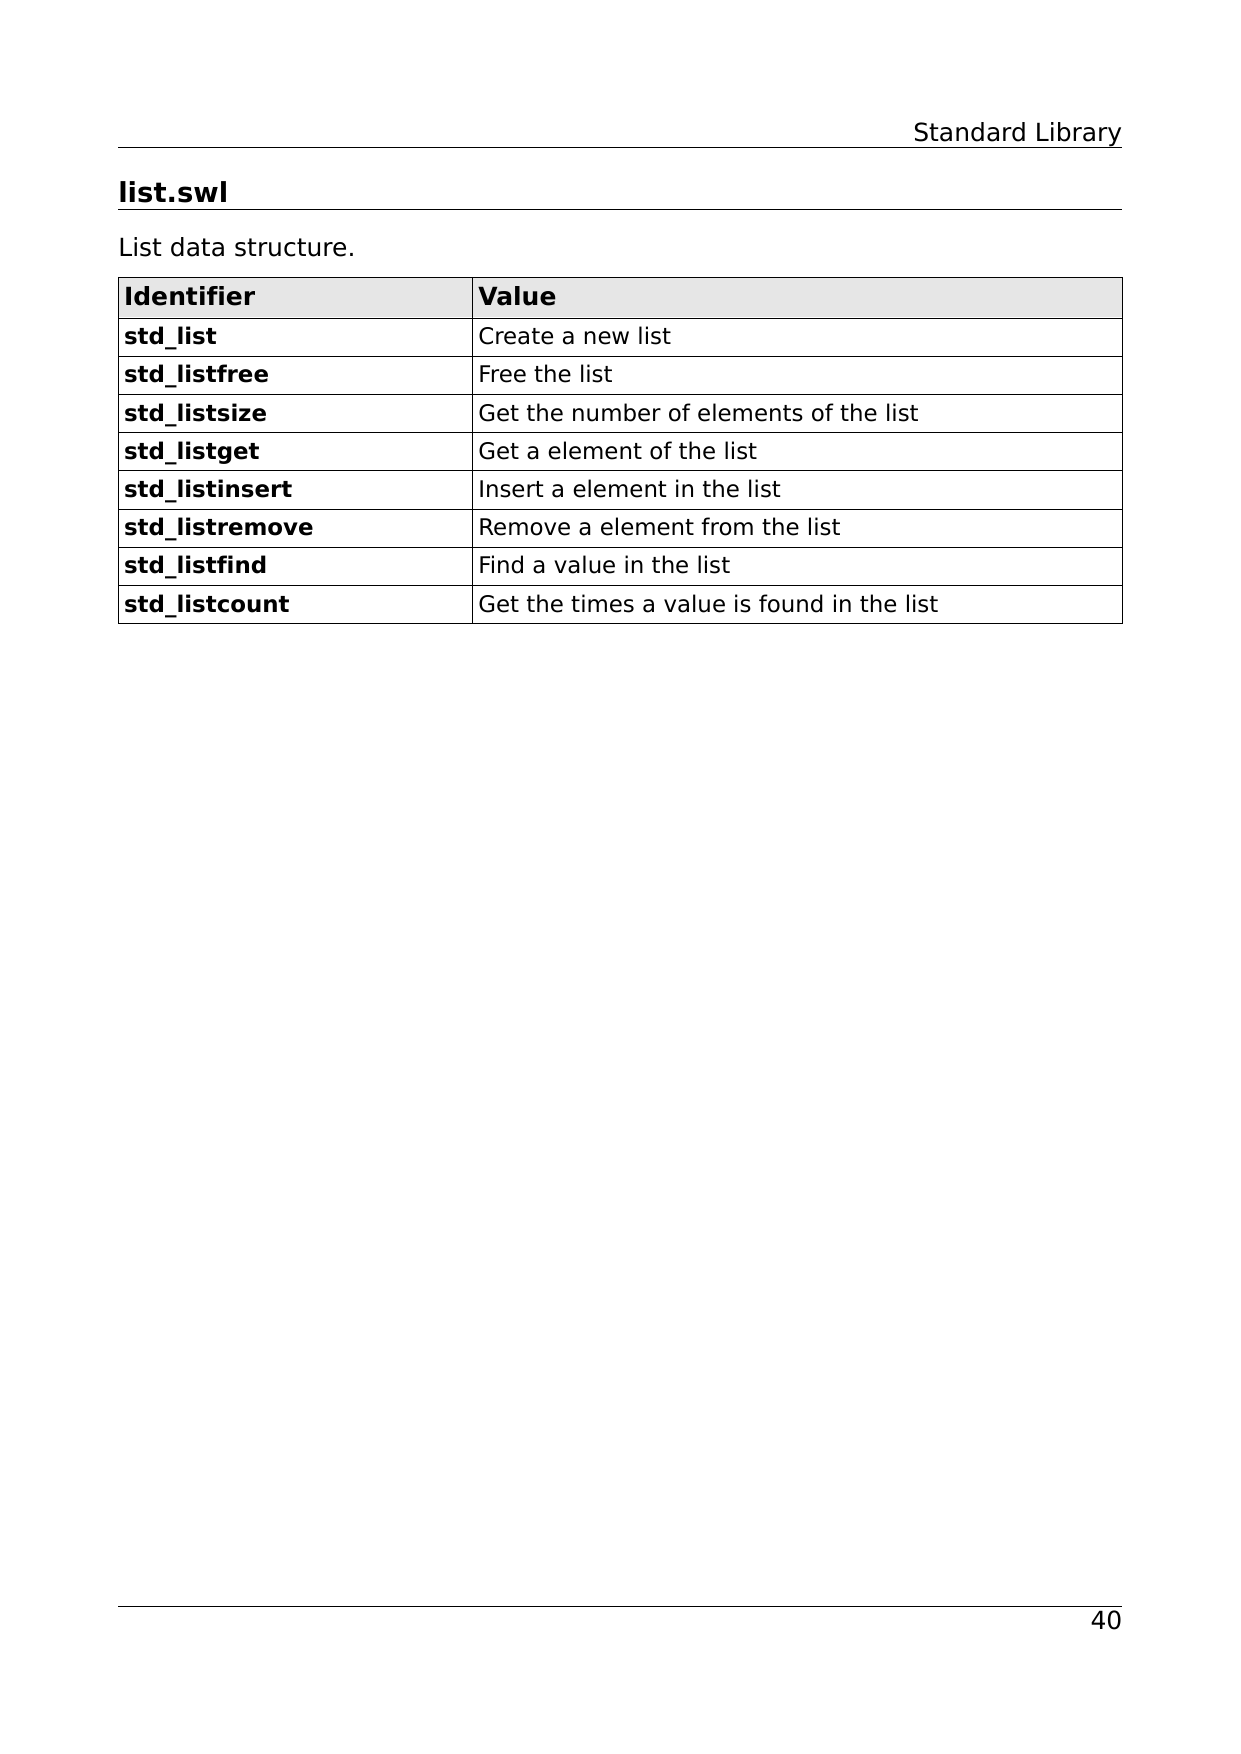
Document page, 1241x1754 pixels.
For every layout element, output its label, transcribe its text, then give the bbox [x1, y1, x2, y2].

table_cell std_listinsert [119, 471, 472, 509]
table_cell std_listget [119, 433, 472, 470]
table_cell std_listfree [119, 357, 472, 394]
table_cell Create a new list [473, 319, 1122, 356]
table_cell Remove a element from the list [473, 510, 1122, 547]
table_cell Get the number of elements of the list [473, 395, 1122, 432]
title list.swl [118, 177, 1122, 209]
table_cell Find a value in the list [473, 548, 1122, 585]
table_cell std_listsize [119, 395, 472, 432]
table_cell Get a element of the list [473, 433, 1122, 470]
table_cell std_listcount [119, 586, 472, 623]
table_cell Free the list [473, 357, 1122, 394]
table_cell Insert a element in the list [473, 471, 1122, 509]
text List data structure. [118, 233, 1122, 262]
table_header Identifier [119, 278, 472, 317]
table_header Value [473, 278, 1122, 317]
table_cell Get the times a value is found in the list [473, 586, 1122, 623]
table_cell std_list [119, 319, 472, 356]
table_cell std_listremove [119, 510, 472, 547]
table_cell std_listfind [119, 548, 472, 585]
